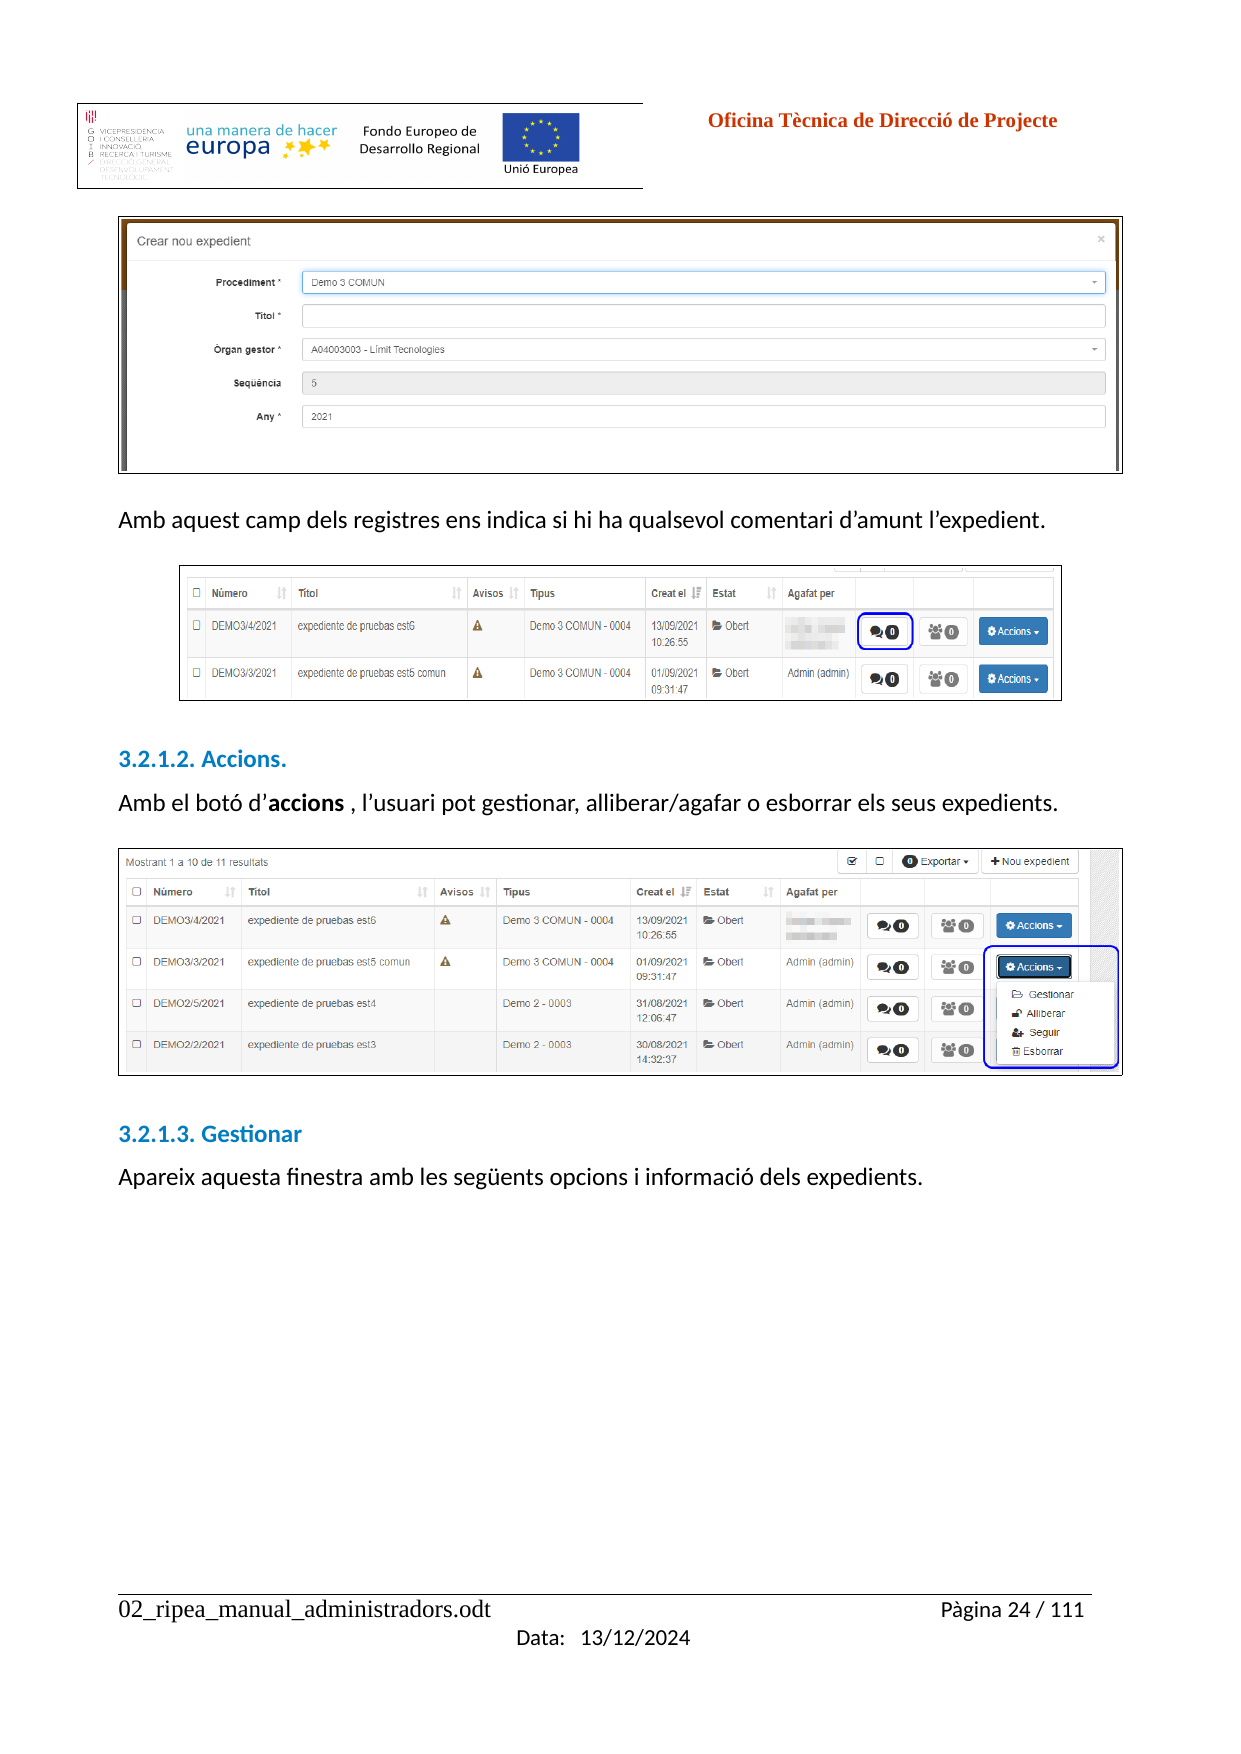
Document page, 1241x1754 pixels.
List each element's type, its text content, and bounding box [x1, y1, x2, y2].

picture [121, 850, 1119, 1072]
text Apareix aquesta finestra amb les següents opcions i informació dels expedients. [118, 1161, 1122, 1192]
text Amb el botó d’accions , l’usuari pot gestionar, alliberar/agafar o esborrar els seus expedients. [118, 787, 1122, 817]
picture [121, 219, 1119, 471]
picture [184, 108, 585, 182]
subtitle 3.2.1.3. Gestionar [118, 1118, 1122, 1149]
picture [181, 568, 1059, 698]
picture [82, 108, 178, 182]
text Amb aquest camp dels registres ens indica si hi ha qualsevol comentari d’amunt l’expedient. [118, 504, 1122, 534]
subtitle 3.2.1.2. Accions. [118, 744, 1122, 774]
